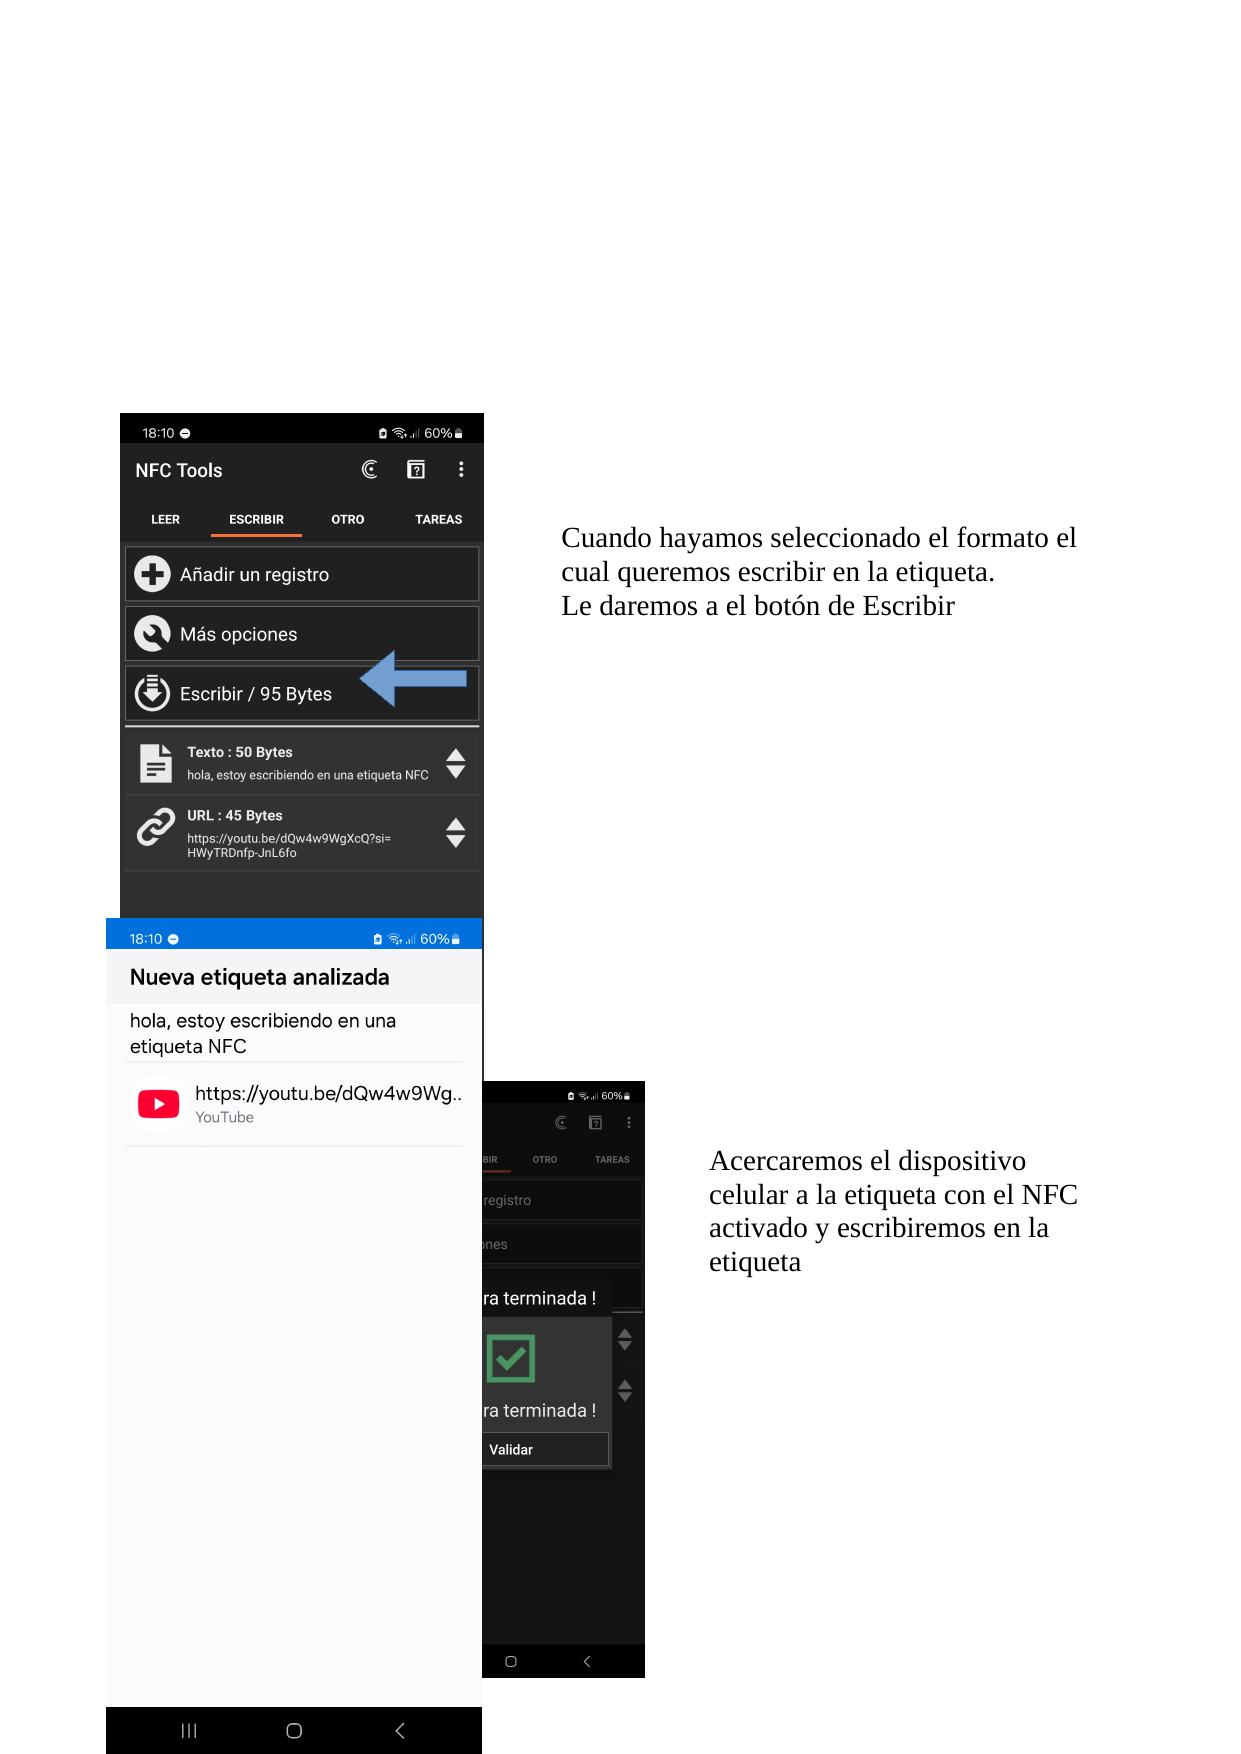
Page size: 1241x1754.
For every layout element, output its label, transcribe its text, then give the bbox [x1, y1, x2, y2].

text Acercaremos el dispositivo celular a la etiqueta con el NFC activado y escribiremos en la etiqueta [645, 1143, 1122, 1278]
picture [106, 413, 645, 1754]
text Le daremos a el botón de Escribir [484, 588, 1122, 621]
text Cuando hayamos seleccionado el formato el cual queremos escribir en la etiqueta. [484, 521, 1122, 588]
